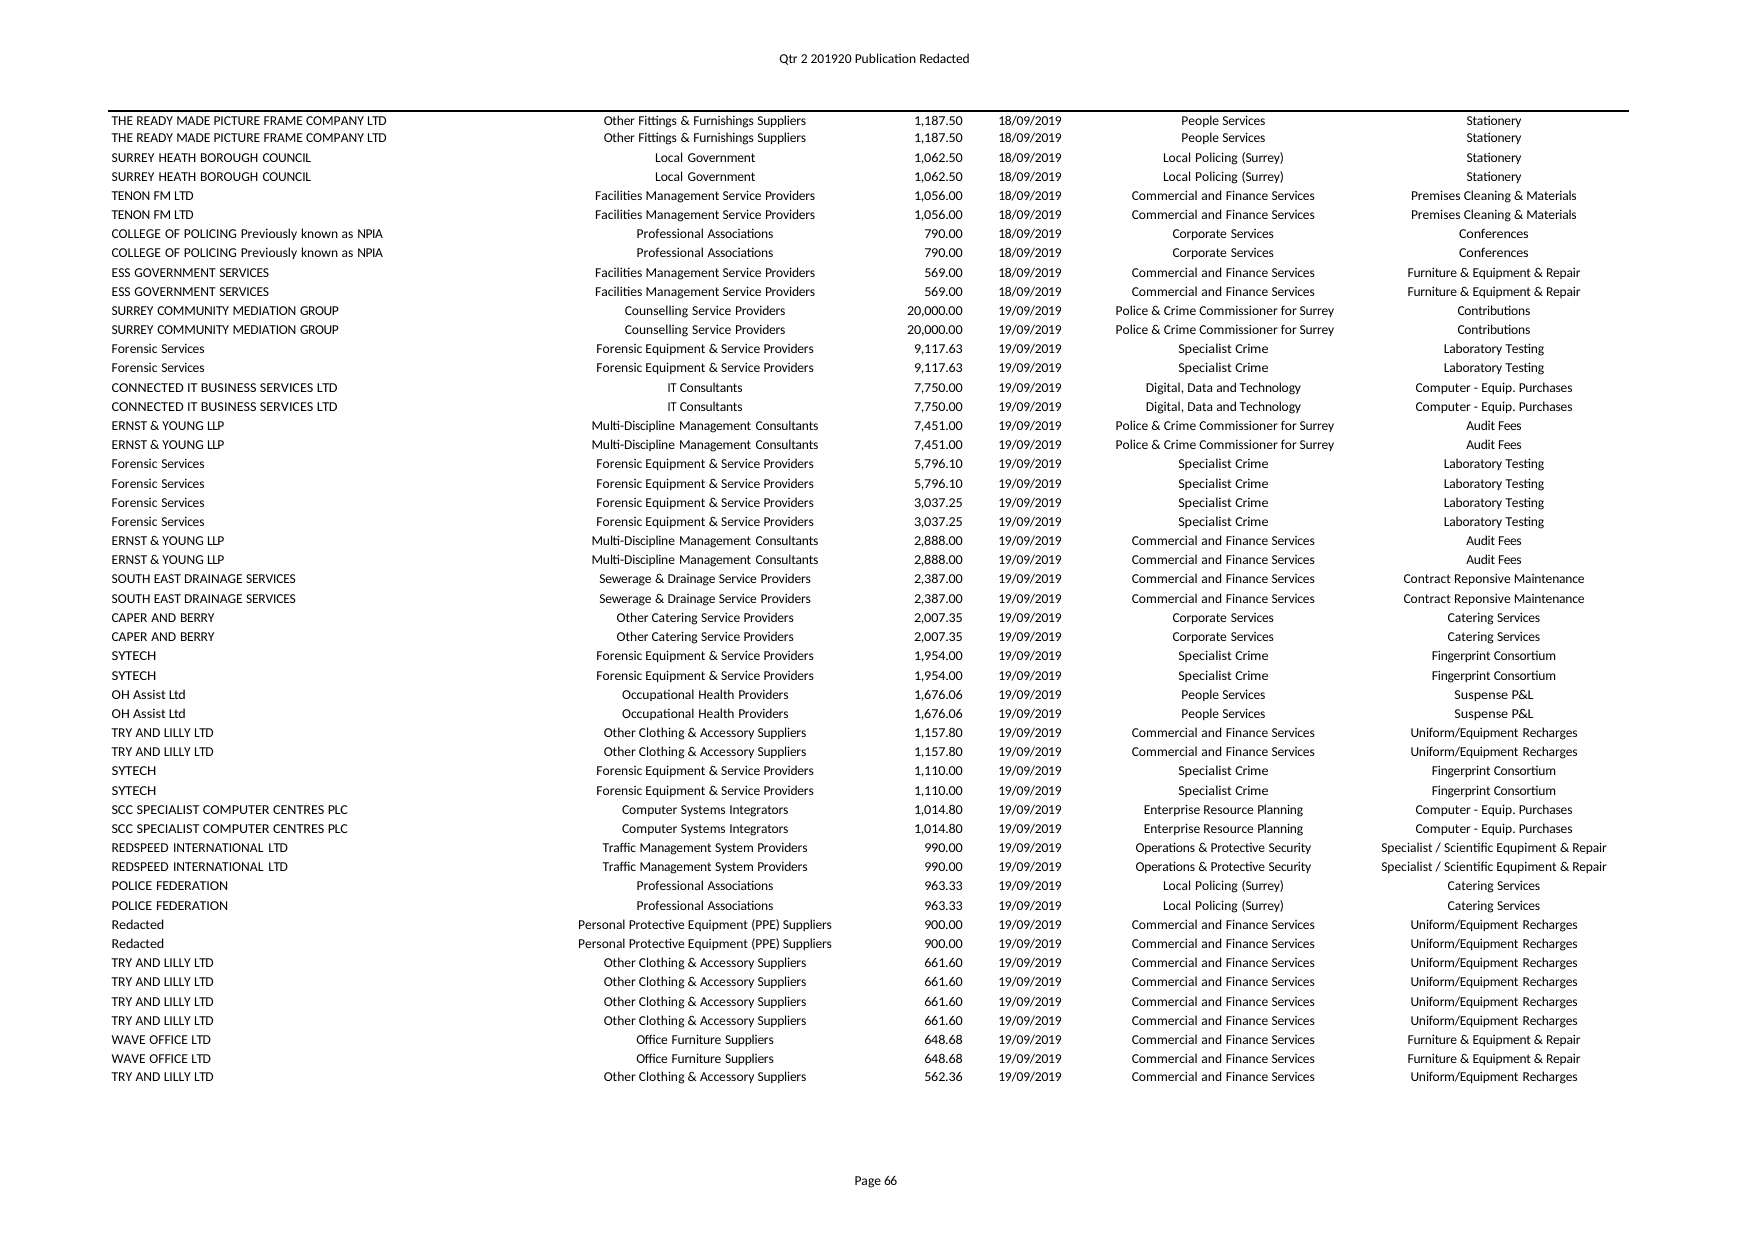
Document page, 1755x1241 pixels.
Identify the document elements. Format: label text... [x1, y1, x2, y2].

table_cell Suspense P&L [1359, 685, 1629, 704]
table_cell Other Catering Service Providers [548, 628, 860, 647]
table_cell Commercial and Finance Services [1088, 935, 1359, 954]
table_cell 1,056.00 [860, 187, 969, 206]
table_cell 19/09/2019 [969, 359, 1088, 378]
table_cell Furniture & Equipment & Repair [1359, 1031, 1629, 1050]
table_cell THE READY MADE PICTURE FRAME COMPANY LTD [108, 129, 547, 148]
table_cell TRY AND LILLY LTD [108, 1069, 547, 1087]
table_cell 19/09/2019 [969, 666, 1088, 685]
table_cell 2,888.00 [860, 532, 969, 551]
table_cell SCC SPECIALIST COMPUTER CENTRES PLC [108, 820, 547, 839]
table_cell 19/09/2019 [969, 551, 1088, 570]
table_cell 2,888.00 [860, 551, 969, 570]
table_cell Redacted [108, 935, 547, 954]
table_cell People Services [1088, 129, 1359, 148]
table_cell 2,387.00 [860, 589, 969, 608]
table_cell 19/09/2019 [969, 474, 1088, 493]
table_cell 1,676.06 [860, 705, 969, 724]
table_cell 661.60 [860, 973, 969, 992]
table_cell Counselling Service Providers [548, 302, 860, 321]
table_cell Uniform/Equipment Recharges [1359, 935, 1629, 954]
table_cell Audit Fees [1359, 436, 1629, 455]
table_cell WAVE OFFICE LTD [108, 1050, 547, 1069]
table_cell Forensic Equipment & Service Providers [548, 474, 860, 493]
table_cell 7,451.00 [860, 436, 969, 455]
table_cell Facilities Management Service Providers [548, 263, 860, 282]
table_cell 19/09/2019 [969, 935, 1088, 954]
table_cell SURREY HEATH BOROUGH COUNCIL [108, 148, 547, 167]
table_cell TRY AND LILLY LTD [108, 973, 547, 992]
table_cell 19/09/2019 [969, 628, 1088, 647]
table_cell Catering Services [1359, 609, 1629, 628]
table_cell Operations & Protective Security [1088, 858, 1359, 877]
table_cell Other Clothing & Accessory Suppliers [548, 973, 860, 992]
table_cell OH Assist Ltd [108, 685, 547, 704]
table_cell Operations & Protective Security [1088, 839, 1359, 858]
table_cell Fingerprint Consortium [1359, 781, 1629, 800]
table_cell 19/09/2019 [969, 1069, 1088, 1087]
table_cell 963.33 [860, 877, 969, 896]
table_cell 562.36 [860, 1069, 969, 1087]
table_cell Forensic Equipment & Service Providers [548, 340, 860, 359]
table_cell Personal Protective Equipment (PPE) Suppliers [548, 915, 860, 934]
table_cell ESS GOVERNMENT SERVICES [108, 263, 547, 282]
table_cell 3,037.25 [860, 513, 969, 532]
table_cell 661.60 [860, 1011, 969, 1031]
table_cell Audit Fees [1359, 551, 1629, 570]
table_cell Contributions [1359, 302, 1629, 321]
table_cell 9,117.63 [860, 359, 969, 378]
table_cell Stationery [1359, 112, 1629, 129]
table_cell Commercial and Finance Services [1088, 206, 1359, 225]
table_cell 19/09/2019 [969, 321, 1088, 340]
table_cell 19/09/2019 [969, 820, 1088, 839]
table_cell Conferences [1359, 225, 1629, 244]
table_cell Computer - Equip. Purchases [1359, 820, 1629, 839]
table_cell 19/09/2019 [969, 724, 1088, 743]
table_cell Specialist Crime [1088, 359, 1359, 378]
table_cell Furniture & Equipment & Repair [1359, 263, 1629, 282]
table_cell TENON FM LTD [108, 187, 547, 206]
table_cell Specialist Crime [1088, 340, 1359, 359]
table_cell Computer - Equip. Purchases [1359, 398, 1629, 417]
table_cell 790.00 [860, 244, 969, 263]
table_cell SYTECH [108, 666, 547, 685]
table_cell COLLEGE OF POLICING Previously known as NPIA [108, 225, 547, 244]
table_cell Specialist Crime [1088, 647, 1359, 666]
table_cell 19/09/2019 [969, 455, 1088, 474]
table_cell OH Assist Ltd [108, 705, 547, 724]
table_cell Traffic Management System Providers [548, 858, 860, 877]
table_cell Commercial and Finance Services [1088, 992, 1359, 1011]
table_cell Traffic Management System Providers [548, 839, 860, 858]
table_cell 2,007.35 [860, 628, 969, 647]
table_cell Forensic Equipment & Service Providers [548, 494, 860, 513]
table_cell 19/09/2019 [969, 954, 1088, 973]
table_cell Facilities Management Service Providers [548, 283, 860, 302]
table_cell Multi-Discipline Management Consultants [548, 551, 860, 570]
table_cell Commercial and Finance Services [1088, 1050, 1359, 1069]
table_cell IT Consultants [548, 398, 860, 417]
table_cell 1,110.00 [860, 762, 969, 781]
table_cell SCC SPECIALIST COMPUTER CENTRES PLC [108, 800, 547, 819]
table_cell Facilities Management Service Providers [548, 206, 860, 225]
table_cell Laboratory Testing [1359, 513, 1629, 532]
table_cell Uniform/Equipment Recharges [1359, 724, 1629, 743]
table_cell 7,451.00 [860, 417, 969, 436]
table_cell Fingerprint Consortium [1359, 647, 1629, 666]
table_cell TRY AND LILLY LTD [108, 1011, 547, 1031]
table_cell 19/09/2019 [969, 609, 1088, 628]
table_cell 19/09/2019 [969, 839, 1088, 858]
table_cell Professional Associations [548, 877, 860, 896]
table_cell SYTECH [108, 762, 547, 781]
table_cell TENON FM LTD [108, 206, 547, 225]
table_cell CONNECTED IT BUSINESS SERVICES LTD [108, 398, 547, 417]
table_cell Corporate Services [1088, 244, 1359, 263]
table_cell 1,954.00 [860, 647, 969, 666]
table_cell 1,676.06 [860, 685, 969, 704]
table_cell SURREY COMMUNITY MEDIATION GROUP [108, 302, 547, 321]
table_cell Corporate Services [1088, 609, 1359, 628]
table_cell 19/09/2019 [969, 915, 1088, 934]
table_cell Specialist Crime [1088, 762, 1359, 781]
table_cell 569.00 [860, 263, 969, 282]
table_cell 19/09/2019 [969, 743, 1088, 762]
table_cell Suspense P&L [1359, 705, 1629, 724]
table_cell Conferences [1359, 244, 1629, 263]
table_cell Police & Crime Commissioner for Surrey [1088, 302, 1359, 321]
table_cell Personal Protective Equipment (PPE) Suppliers [548, 935, 860, 954]
table_cell CAPER AND BERRY [108, 628, 547, 647]
table_cell 1,014.80 [860, 820, 969, 839]
table_cell 19/09/2019 [969, 647, 1088, 666]
table_cell Specialist Crime [1088, 455, 1359, 474]
table_cell Digital, Data and Technology [1088, 398, 1359, 417]
table_cell Stationery [1359, 168, 1629, 187]
table_cell Commercial and Finance Services [1088, 283, 1359, 302]
table_cell Forensic Equipment & Service Providers [548, 666, 860, 685]
table_cell Premises Cleaning & Materials [1359, 206, 1629, 225]
table_cell 3,037.25 [860, 494, 969, 513]
table_cell Police & Crime Commissioner for Surrey [1088, 417, 1359, 436]
table_cell 2,387.00 [860, 570, 969, 589]
table_cell Office Furniture Suppliers [548, 1050, 860, 1069]
table_cell Commercial and Finance Services [1088, 263, 1359, 282]
table_cell 19/09/2019 [969, 417, 1088, 436]
table_cell Local Government [548, 148, 860, 167]
table_cell Catering Services [1359, 896, 1629, 915]
table_cell Laboratory Testing [1359, 455, 1629, 474]
table_cell Corporate Services [1088, 628, 1359, 647]
table_cell POLICE FEDERATION [108, 877, 547, 896]
table_cell Forensic Services [108, 474, 547, 493]
table_cell Premises Cleaning & Materials [1359, 187, 1629, 206]
table_cell Redacted [108, 915, 547, 934]
table_cell Specialist Crime [1088, 666, 1359, 685]
table_cell 19/09/2019 [969, 570, 1088, 589]
table_cell Specialist / Scientific Equpiment & Repair [1359, 839, 1629, 858]
table_cell 7,750.00 [860, 378, 969, 397]
table_cell Other Clothing & Accessory Suppliers [548, 992, 860, 1011]
table_cell 1,187.50 [860, 129, 969, 148]
table_cell Sewerage & Drainage Service Providers [548, 570, 860, 589]
table_cell Computer - Equip. Purchases [1359, 378, 1629, 397]
table_cell Specialist Crime [1088, 513, 1359, 532]
table_cell Laboratory Testing [1359, 359, 1629, 378]
table_cell 990.00 [860, 858, 969, 877]
table_cell 19/09/2019 [969, 494, 1088, 513]
table_cell Commercial and Finance Services [1088, 1011, 1359, 1031]
table_cell 5,796.10 [860, 474, 969, 493]
table_cell Enterprise Resource Planning [1088, 820, 1359, 839]
table_cell 19/09/2019 [969, 302, 1088, 321]
table_cell Facilities Management Service Providers [548, 187, 860, 206]
table_cell Contract Reponsive Maintenance [1359, 589, 1629, 608]
table_cell 19/09/2019 [969, 513, 1088, 532]
table_cell Commercial and Finance Services [1088, 724, 1359, 743]
table_cell Uniform/Equipment Recharges [1359, 1011, 1629, 1031]
table_cell 19/09/2019 [969, 762, 1088, 781]
table_cell 1,157.80 [860, 724, 969, 743]
table_cell 1,014.80 [860, 800, 969, 819]
table_cell Local Government [548, 168, 860, 187]
table_cell 18/09/2019 [969, 225, 1088, 244]
table_cell Professional Associations [548, 244, 860, 263]
table_cell Counselling Service Providers [548, 321, 860, 340]
table_cell TRY AND LILLY LTD [108, 992, 547, 1011]
table_cell Commercial and Finance Services [1088, 551, 1359, 570]
table_cell Other Clothing & Accessory Suppliers [548, 1011, 860, 1031]
table_cell Specialist Crime [1088, 781, 1359, 800]
table_cell Other Clothing & Accessory Suppliers [548, 743, 860, 762]
table_cell 19/09/2019 [969, 1011, 1088, 1031]
table_cell People Services [1088, 705, 1359, 724]
table_cell ERNST & YOUNG LLP [108, 532, 547, 551]
table_cell 19/09/2019 [969, 1031, 1088, 1050]
table_cell Multi-Discipline Management Consultants [548, 436, 860, 455]
table_cell 18/09/2019 [969, 244, 1088, 263]
table_cell Forensic Services [108, 359, 547, 378]
table_cell Furniture & Equipment & Repair [1359, 283, 1629, 302]
table_cell 1,187.50 [860, 112, 969, 129]
table_cell Fingerprint Consortium [1359, 762, 1629, 781]
table_cell Enterprise Resource Planning [1088, 800, 1359, 819]
table_cell 900.00 [860, 915, 969, 934]
table_cell 1,157.80 [860, 743, 969, 762]
table_cell 19/09/2019 [969, 858, 1088, 877]
table_cell 790.00 [860, 225, 969, 244]
table_cell Local Policing (Surrey) [1088, 896, 1359, 915]
table_cell 648.68 [860, 1031, 969, 1050]
table_cell Computer - Equip. Purchases [1359, 800, 1629, 819]
table_cell 900.00 [860, 935, 969, 954]
table_cell 18/09/2019 [969, 148, 1088, 167]
table_cell Forensic Services [108, 455, 547, 474]
table_cell Specialist / Scientific Equpiment & Repair [1359, 858, 1629, 877]
table_cell IT Consultants [548, 378, 860, 397]
table_cell SOUTH EAST DRAINAGE SERVICES [108, 589, 547, 608]
table_cell SYTECH [108, 647, 547, 666]
table_cell Other Clothing & Accessory Suppliers [548, 954, 860, 973]
table_cell Uniform/Equipment Recharges [1359, 992, 1629, 1011]
table_cell 19/09/2019 [969, 992, 1088, 1011]
table_cell THE READY MADE PICTURE FRAME COMPANY LTD [108, 112, 547, 129]
table_cell 648.68 [860, 1050, 969, 1069]
table_cell Other Fittings & Furnishings Suppliers [548, 129, 860, 148]
table_cell Local Policing (Surrey) [1088, 148, 1359, 167]
table_cell 661.60 [860, 954, 969, 973]
table_cell Forensic Equipment & Service Providers [548, 359, 860, 378]
table_cell ERNST & YOUNG LLP [108, 417, 547, 436]
table_cell Stationery [1359, 148, 1629, 167]
table_cell Forensic Equipment & Service Providers [548, 762, 860, 781]
table_cell Commercial and Finance Services [1088, 915, 1359, 934]
table_cell CAPER AND BERRY [108, 609, 547, 628]
table_cell 18/09/2019 [969, 206, 1088, 225]
table_cell Computer Systems Integrators [548, 800, 860, 819]
table_cell Uniform/Equipment Recharges [1359, 1069, 1629, 1087]
table_cell 18/09/2019 [969, 112, 1088, 129]
table_cell Computer Systems Integrators [548, 820, 860, 839]
table_cell Specialist Crime [1088, 494, 1359, 513]
table_cell Corporate Services [1088, 225, 1359, 244]
table_cell 2,007.35 [860, 609, 969, 628]
table_cell SYTECH [108, 781, 547, 800]
table_cell CONNECTED IT BUSINESS SERVICES LTD [108, 378, 547, 397]
table_cell 20,000.00 [860, 321, 969, 340]
table_cell ERNST & YOUNG LLP [108, 436, 547, 455]
table_cell 18/09/2019 [969, 263, 1088, 282]
table_cell WAVE OFFICE LTD [108, 1031, 547, 1050]
table_cell Specialist Crime [1088, 474, 1359, 493]
table_cell Multi-Discipline Management Consultants [548, 532, 860, 551]
table_cell Multi-Discipline Management Consultants [548, 417, 860, 436]
table_cell 7,750.00 [860, 398, 969, 417]
table_cell Forensic Services [108, 494, 547, 513]
table_cell 5,796.10 [860, 455, 969, 474]
table_cell ERNST & YOUNG LLP [108, 551, 547, 570]
table_cell Other Catering Service Providers [548, 609, 860, 628]
table_cell Fingerprint Consortium [1359, 666, 1629, 685]
table_cell Laboratory Testing [1359, 340, 1629, 359]
table_cell 18/09/2019 [969, 168, 1088, 187]
table_cell Forensic Services [108, 340, 547, 359]
table_cell 19/09/2019 [969, 800, 1088, 819]
table_cell Local Policing (Surrey) [1088, 168, 1359, 187]
table_cell Catering Services [1359, 628, 1629, 647]
table_cell Contributions [1359, 321, 1629, 340]
table_cell Uniform/Equipment Recharges [1359, 954, 1629, 973]
table_cell Uniform/Equipment Recharges [1359, 973, 1629, 992]
table_cell Commercial and Finance Services [1088, 570, 1359, 589]
table_cell Commercial and Finance Services [1088, 973, 1359, 992]
table_cell Commercial and Finance Services [1088, 532, 1359, 551]
table_cell 1,062.50 [860, 148, 969, 167]
table_cell SURREY HEATH BOROUGH COUNCIL [108, 168, 547, 187]
table_cell 1,056.00 [860, 206, 969, 225]
table_cell Commercial and Finance Services [1088, 1069, 1359, 1087]
table_cell Commercial and Finance Services [1088, 954, 1359, 973]
table_cell 990.00 [860, 839, 969, 858]
table_cell Other Clothing & Accessory Suppliers [548, 724, 860, 743]
table_cell People Services [1088, 685, 1359, 704]
table_cell Other Fittings & Furnishings Suppliers [548, 112, 860, 129]
table_cell Stationery [1359, 129, 1629, 148]
table_cell ESS GOVERNMENT SERVICES [108, 283, 547, 302]
table_cell Professional Associations [548, 225, 860, 244]
table_cell SURREY COMMUNITY MEDIATION GROUP [108, 321, 547, 340]
table_cell 661.60 [860, 992, 969, 1011]
table_cell Laboratory Testing [1359, 494, 1629, 513]
table_cell Police & Crime Commissioner for Surrey [1088, 436, 1359, 455]
table_cell TRY AND LILLY LTD [108, 954, 547, 973]
table_cell Contract Reponsive Maintenance [1359, 570, 1629, 589]
table_cell 19/09/2019 [969, 973, 1088, 992]
table_cell 1,110.00 [860, 781, 969, 800]
table_cell 19/09/2019 [969, 896, 1088, 915]
table_cell Commercial and Finance Services [1088, 187, 1359, 206]
table_cell 19/09/2019 [969, 436, 1088, 455]
table_cell POLICE FEDERATION [108, 896, 547, 915]
table_cell Forensic Equipment & Service Providers [548, 513, 860, 532]
table_cell 18/09/2019 [969, 129, 1088, 148]
table_cell Commercial and Finance Services [1088, 589, 1359, 608]
table_cell 19/09/2019 [969, 705, 1088, 724]
table_cell COLLEGE OF POLICING Previously known as NPIA [108, 244, 547, 263]
table_cell Forensic Equipment & Service Providers [548, 781, 860, 800]
table_cell 963.33 [860, 896, 969, 915]
table_cell Other Clothing & Accessory Suppliers [548, 1069, 860, 1087]
table_cell Uniform/Equipment Recharges [1359, 915, 1629, 934]
table_cell Occupational Health Providers [548, 685, 860, 704]
table_cell Police & Crime Commissioner for Surrey [1088, 321, 1359, 340]
table_cell Occupational Health Providers [548, 705, 860, 724]
table_cell REDSPEED INTERNATIONAL LTD [108, 858, 547, 877]
table_cell 1,954.00 [860, 666, 969, 685]
table_cell Digital, Data and Technology [1088, 378, 1359, 397]
table_cell Audit Fees [1359, 532, 1629, 551]
table_cell SOUTH EAST DRAINAGE SERVICES [108, 570, 547, 589]
table_cell Catering Services [1359, 877, 1629, 896]
table_cell Commercial and Finance Services [1088, 1031, 1359, 1050]
table_cell 19/09/2019 [969, 378, 1088, 397]
table_cell REDSPEED INTERNATIONAL LTD [108, 839, 547, 858]
table_cell 19/09/2019 [969, 1050, 1088, 1069]
table_cell 9,117.63 [860, 340, 969, 359]
table_cell 19/09/2019 [969, 877, 1088, 896]
table_cell 19/09/2019 [969, 685, 1088, 704]
table_cell Office Furniture Suppliers [548, 1031, 860, 1050]
table_cell Sewerage & Drainage Service Providers [548, 589, 860, 608]
table_cell 20,000.00 [860, 302, 969, 321]
table_cell Commercial and Finance Services [1088, 743, 1359, 762]
table_cell Furniture & Equipment & Repair [1359, 1050, 1629, 1069]
table_cell 18/09/2019 [969, 187, 1088, 206]
table_cell Forensic Equipment & Service Providers [548, 455, 860, 474]
table_cell 19/09/2019 [969, 589, 1088, 608]
table_cell 19/09/2019 [969, 532, 1088, 551]
table_cell 569.00 [860, 283, 969, 302]
table_cell Forensic Equipment & Service Providers [548, 647, 860, 666]
table_cell Audit Fees [1359, 417, 1629, 436]
table_cell TRY AND LILLY LTD [108, 724, 547, 743]
table_cell Professional Associations [548, 896, 860, 915]
table_cell Laboratory Testing [1359, 474, 1629, 493]
table_cell Uniform/Equipment Recharges [1359, 743, 1629, 762]
table_cell Forensic Services [108, 513, 547, 532]
table_cell TRY AND LILLY LTD [108, 743, 547, 762]
table_cell Local Policing (Surrey) [1088, 877, 1359, 896]
table_cell 19/09/2019 [969, 398, 1088, 417]
table_cell 19/09/2019 [969, 781, 1088, 800]
table_cell People Services [1088, 112, 1359, 129]
table_cell 1,062.50 [860, 168, 969, 187]
table_cell 19/09/2019 [969, 340, 1088, 359]
table_cell 18/09/2019 [969, 283, 1088, 302]
